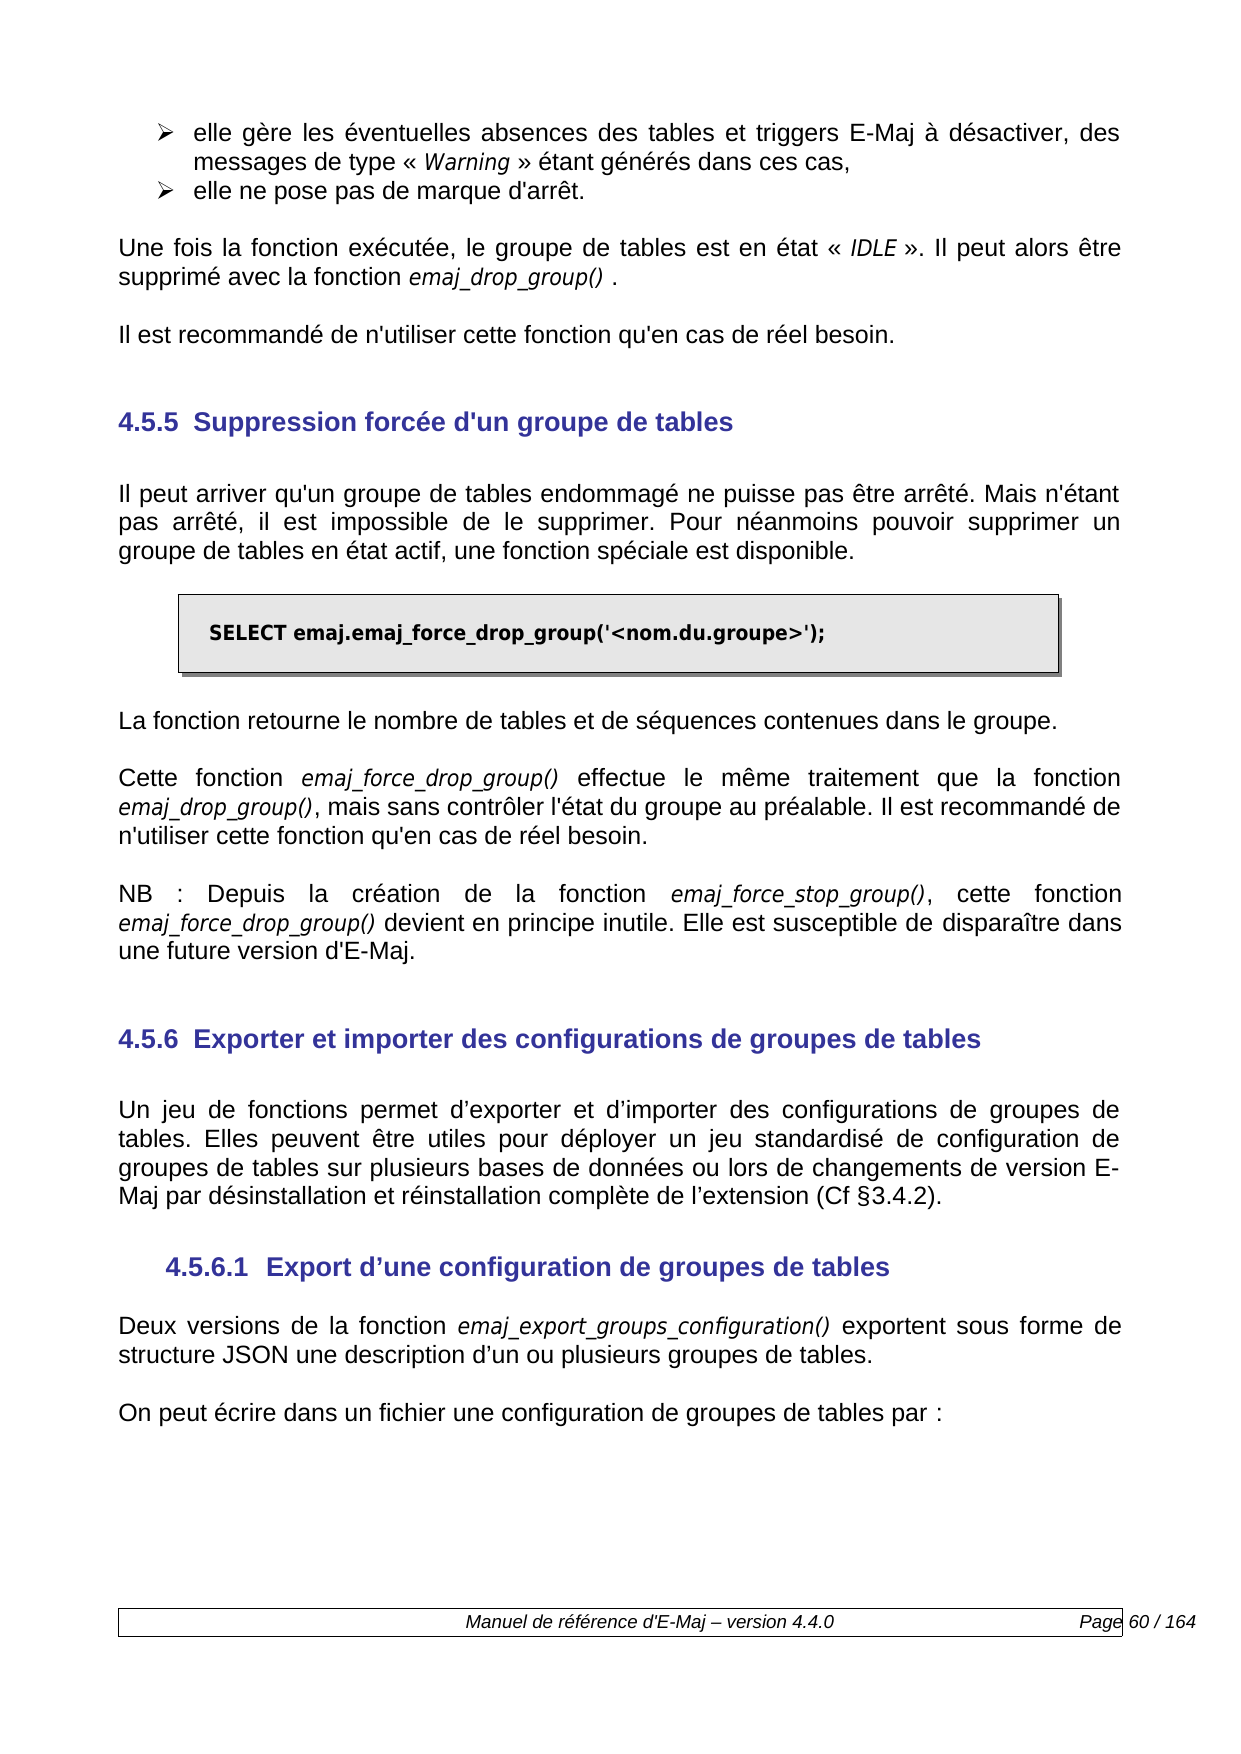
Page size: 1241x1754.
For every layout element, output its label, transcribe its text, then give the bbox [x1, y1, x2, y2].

text Deux versions de la fonction emaj_export_groups_configuration() exportent sous forme de structure JSON une description d’un ou plusieurs groupes de tables. [118, 1311, 1122, 1369]
list elle ne pose pas de marque d'arrêt. [156, 176, 1122, 205]
text La fonction retourne le nombre de tables et de séquences contenues dans le groupe. [118, 706, 1122, 735]
text Cette fonction emaj_force_drop_group() effectue le même traitement que la fonction emaj_drop_group(), mais sans contrôler l'état du groupe au préalable. Il est recommandé de n'utiliser cette fonction qu'en cas de réel besoin. [118, 763, 1122, 850]
subtitle Exporter et importer des configurations de groupes de tables [118, 1023, 1122, 1054]
subtitle Suppression forcée d'un groupe de tables [118, 406, 1122, 437]
text Une fois la fonction exécutée, le groupe de tables est en état « IDLE ». Il peut alors être supprimé avec la fonction emaj_drop_group() . [118, 233, 1122, 291]
text NB : Depuis la création de la fonction emaj_force_stop_group(), cette fonction emaj_force_drop_group() devient en principe inutile. Elle est susceptible de disparaître dans une future version d'E-Maj. [118, 879, 1122, 965]
text SELECT emaj.emaj_force_drop_group('<nom.du.groupe>'); [179, 618, 1058, 642]
text Un jeu de fonctions permet d’exporter et d’importer des configurations de groupes de tables. Elles peuvent être utiles pour déployer un jeu standardisé de configuration de groupes de tables sur plusieurs bases de données ou lors de changements de version E-Maj par désinstallation et réinstallation complète de l’extension (Cf §3.4.2). [118, 1095, 1122, 1210]
subtitle Export d’une configuration de groupes de tables [165, 1251, 1122, 1283]
text Il est recommandé de n'utiliser cette fonction qu'en cas de réel besoin. [118, 320, 1122, 349]
text On peut écrire dans un fichier une configuration de groupes de tables par : [118, 1398, 1122, 1426]
text Il peut arriver qu'un groupe de tables endommagé ne puisse pas être arrêté. Mais n'étant pas arrêté, il est impossible de le supprimer. Pour néanmoins pouvoir supprimer un groupe de tables en état actif, une fonction spéciale est disponible. [118, 479, 1122, 565]
list elle gère les éventuelles absences des tables et triggers E-Maj à désactiver, des messages de type « Warning » étant générés dans ces cas, [156, 118, 1122, 176]
